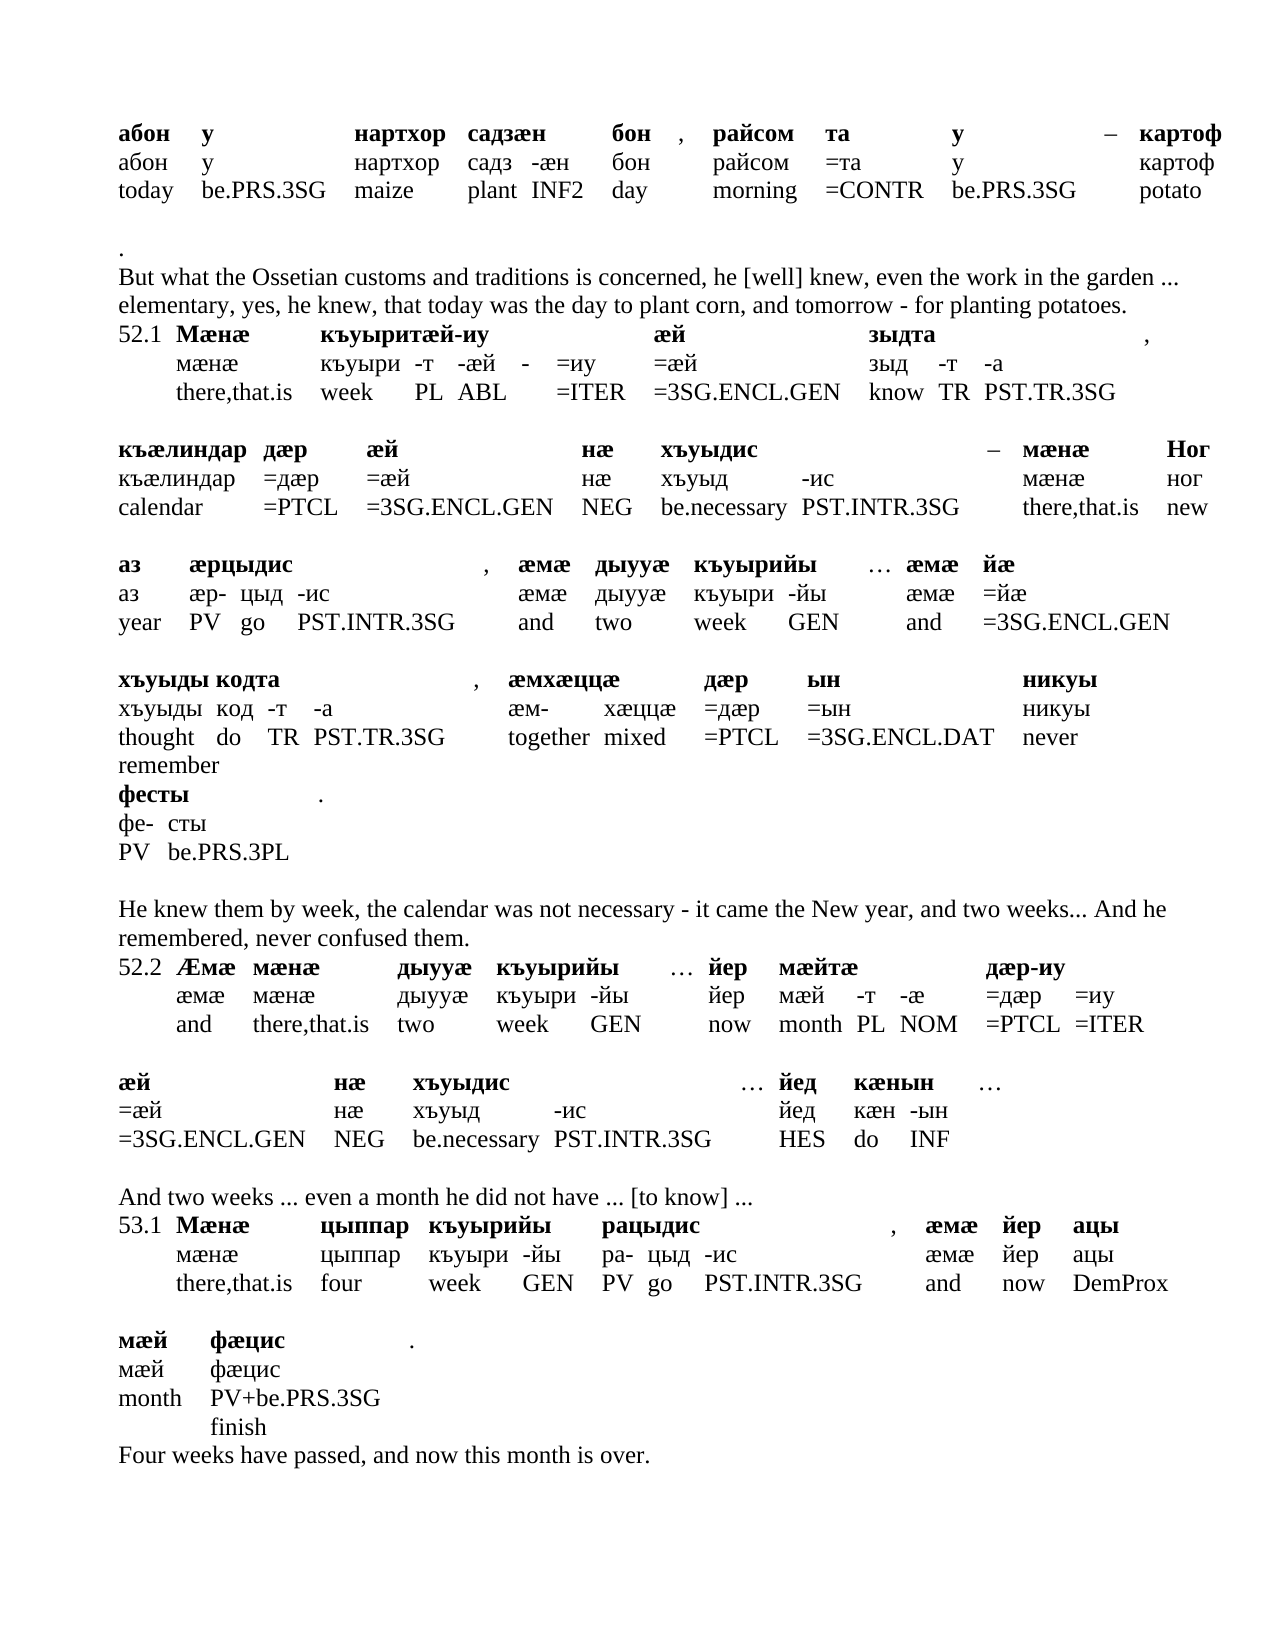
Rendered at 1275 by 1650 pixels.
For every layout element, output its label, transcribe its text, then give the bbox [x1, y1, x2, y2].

text PST.INTR.3SG [297, 607, 456, 636]
text кæн [853, 1096, 896, 1124]
text PV [118, 837, 154, 866]
text æмæ [518, 578, 567, 607]
text мæнæ [176, 1239, 292, 1268]
text =CONTR [825, 176, 924, 204]
text хъуыды кодта [118, 664, 459, 693]
text PST.INTR.3SG [553, 1124, 712, 1153]
text зыдта [869, 319, 1130, 348]
text -т [856, 981, 886, 1009]
text -ис [553, 1096, 712, 1124]
text къуыри [428, 1239, 509, 1268]
text PL [414, 377, 443, 406]
text week [694, 607, 774, 636]
text PL [856, 1009, 886, 1038]
text , [473, 664, 494, 693]
text æмæ [176, 981, 225, 1009]
text та [825, 118, 938, 147]
text æй [653, 319, 855, 348]
text INF2 [531, 176, 584, 204]
text be.necessary [661, 492, 788, 521]
text HES [778, 1124, 826, 1153]
text And two weeks ... even a month he did not have ... [to know] ... [118, 1182, 1249, 1211]
text =дæр [986, 981, 1061, 1009]
text цыд [240, 578, 283, 607]
text у [952, 147, 1077, 176]
text дыууæ [397, 952, 482, 981]
text today [118, 176, 174, 204]
text райсом [713, 118, 811, 147]
text дыууæ [397, 981, 468, 1009]
text дæр-иу [986, 952, 1158, 981]
text дыууæ [595, 549, 680, 578]
text æмæ [518, 549, 581, 578]
text -æ [899, 981, 958, 1009]
text , [890, 1211, 911, 1239]
text =ын [807, 693, 994, 722]
text go [240, 607, 283, 636]
text æй [118, 1067, 320, 1096]
text -æй [457, 348, 507, 377]
text =3SG.ENCL.GEN [983, 607, 1171, 636]
text -æн [531, 147, 584, 176]
text æрцыдис [189, 549, 469, 578]
text – [987, 434, 1008, 463]
text нартхор [354, 147, 439, 176]
text мæйтæ [779, 952, 972, 981]
text week [320, 377, 401, 406]
text мæнæ [253, 952, 383, 981]
text къуыри [694, 578, 774, 607]
text Four weeks have passed, and now this month is over. [118, 1441, 1249, 1469]
text PV [602, 1268, 634, 1297]
text æр- [189, 578, 226, 607]
text ын [807, 664, 1008, 693]
text TR [938, 377, 970, 406]
text . [318, 779, 339, 808]
text къуыритæй-иу [320, 319, 639, 348]
text къуырийы [694, 549, 853, 578]
text зыд [869, 348, 924, 377]
text GEN [590, 1009, 642, 1038]
text дæр [263, 434, 352, 463]
text мæй [118, 1326, 196, 1354]
text нæ [333, 1096, 385, 1124]
text нæ [581, 434, 647, 463]
text цыппар [320, 1211, 414, 1239]
text be.necessary [413, 1124, 540, 1153]
text 53.1 [118, 1211, 162, 1239]
text Æмæ [176, 952, 239, 981]
text mixed [603, 722, 676, 751]
text go [647, 1268, 690, 1297]
text -йы [590, 981, 642, 1009]
text цыппар [320, 1239, 401, 1268]
text ног [1167, 463, 1208, 492]
text =PTCL [986, 1009, 1061, 1038]
text нæ [333, 1067, 399, 1096]
text now [708, 1009, 751, 1038]
text 52.1 [118, 319, 162, 348]
text =йæ [983, 578, 1171, 607]
text йер [1002, 1211, 1059, 1239]
text two [595, 607, 666, 636]
text maize [354, 176, 439, 204]
text and [176, 1009, 225, 1038]
text хъуыд [413, 1096, 540, 1124]
text , [678, 118, 699, 147]
text =æй [118, 1096, 306, 1124]
text DemProx [1073, 1268, 1169, 1297]
text together [508, 722, 590, 751]
text йæ [983, 549, 1184, 578]
text рацыдис [602, 1211, 877, 1239]
text thought [118, 722, 202, 751]
text мæнæ [1022, 434, 1153, 463]
text аз [118, 578, 161, 607]
text йер [708, 952, 765, 981]
text цыд [647, 1239, 690, 1268]
text дæр [704, 664, 793, 693]
text do [216, 722, 254, 751]
text сты [168, 808, 290, 837]
text morning [713, 176, 797, 204]
text week [428, 1268, 509, 1297]
text хæццæ [603, 693, 676, 722]
text абон [118, 147, 174, 176]
text PV+be.PRS.3SG [210, 1383, 381, 1412]
text фæцис [210, 1354, 381, 1383]
text year [118, 607, 161, 636]
text … [867, 549, 892, 578]
text INF [909, 1124, 950, 1153]
text =3SG.ENCL.GEN [366, 492, 554, 521]
text нартхор [354, 118, 453, 147]
text =дæр [704, 693, 779, 722]
text new [1167, 492, 1208, 521]
text and [925, 1268, 974, 1297]
text никуы [1022, 693, 1091, 722]
text -т [938, 348, 970, 377]
text æмæ [925, 1239, 974, 1268]
text картоф [1139, 147, 1215, 176]
text къæлиндар [118, 434, 249, 463]
text =PTCL [263, 492, 338, 521]
text ацы [1073, 1211, 1182, 1239]
text GEN [522, 1268, 574, 1297]
text NEG [581, 492, 633, 521]
text – [1104, 118, 1125, 147]
text four [320, 1268, 401, 1297]
text мæнæ [253, 981, 369, 1009]
text бон [612, 147, 650, 176]
text =ITER [1074, 1009, 1144, 1038]
text there,that.is [176, 1268, 292, 1297]
text be.PRS.3SG [952, 176, 1077, 204]
text йер [1002, 1239, 1045, 1268]
text æм- [508, 693, 590, 722]
text -т [267, 693, 299, 722]
text кæнын [853, 1067, 964, 1096]
text finish [210, 1412, 395, 1441]
text PST.TR.3SG [984, 377, 1116, 406]
text къуырийы [428, 1211, 588, 1239]
text садзæн [467, 118, 598, 147]
text , [1144, 319, 1165, 348]
text … [739, 1067, 765, 1096]
text фе- [118, 808, 154, 837]
text -т [414, 348, 443, 377]
text … [669, 952, 694, 981]
text абон [118, 118, 188, 147]
text month [118, 1383, 182, 1412]
text NEG [333, 1124, 385, 1153]
text ‎‎But what the Ossetian customs and traditions is concerned, he [well] knew, even the work in the garden ... elementary, yes, he knew, that today was the day to plant corn, and tomorrow - for planting potatoes. [118, 262, 1249, 319]
text =иу [1074, 981, 1144, 1009]
text Мæнæ [176, 1211, 306, 1239]
text хъуыд [661, 463, 788, 492]
text =3SG.ENCL.GEN [653, 377, 841, 406]
text -йы [788, 578, 839, 607]
text Ног [1167, 434, 1222, 463]
text хъуыдис [413, 1067, 726, 1096]
text йед [778, 1096, 826, 1124]
text He knew them by week, the calendar was not necessary - it came the New year, and two weeks... And he remembered, never confused them. [118, 894, 1249, 952]
text æмæ [906, 549, 969, 578]
text æй [366, 434, 568, 463]
text never [1022, 722, 1091, 751]
text къуырийы [496, 952, 655, 981]
text у [952, 118, 1091, 147]
text мæнæ [176, 348, 292, 377]
text -ис [297, 578, 456, 607]
text TR [267, 722, 299, 751]
text PV [189, 607, 226, 636]
text =PTCL [704, 722, 779, 751]
text =3SG.ENCL.GEN [118, 1124, 306, 1153]
text райсом [713, 147, 797, 176]
text код [216, 693, 254, 722]
text никуы [1022, 664, 1104, 693]
text remember [118, 751, 459, 779]
text фесты [118, 779, 304, 808]
text two [397, 1009, 468, 1038]
text =æй [653, 348, 841, 377]
text PST.INTR.3SG [704, 1268, 863, 1297]
text мæнæ [1022, 463, 1139, 492]
text æмæ [925, 1211, 988, 1239]
text month [779, 1009, 843, 1038]
text =ITER [556, 377, 626, 406]
text къуыри [496, 981, 576, 1009]
text йер [708, 981, 751, 1009]
text аз [118, 549, 175, 578]
text фæцис [210, 1326, 395, 1354]
text æмæ [906, 578, 955, 607]
text нæ [581, 463, 633, 492]
text - [521, 348, 542, 377]
text къæлиндар [118, 463, 236, 492]
text -а [313, 693, 445, 722]
text -йы [522, 1239, 574, 1268]
text картоф [1139, 118, 1228, 147]
text -ын [909, 1096, 950, 1124]
text there,that.is [176, 377, 292, 406]
text -ис [704, 1239, 863, 1268]
text … [977, 1067, 1003, 1096]
text садз [467, 147, 517, 176]
text , [483, 549, 504, 578]
text ацы [1073, 1239, 1169, 1268]
text and [906, 607, 955, 636]
text PST.TR.3SG [313, 722, 445, 751]
text now [1002, 1268, 1045, 1297]
text -а [984, 348, 1116, 377]
text be.PRS.3SG [201, 176, 326, 204]
text day [612, 176, 650, 204]
text ра- [602, 1239, 634, 1268]
text хъуыдис [661, 434, 974, 463]
text be.PRS.3PL [168, 837, 290, 866]
text бон [612, 118, 664, 147]
text and [518, 607, 567, 636]
text æмхæццæ [508, 664, 690, 693]
text дыууæ [595, 578, 666, 607]
text NOM [899, 1009, 958, 1038]
text . [408, 1326, 429, 1354]
text ABL [457, 377, 507, 406]
text potato [1139, 176, 1215, 204]
text =дæр [263, 463, 338, 492]
text =иу [556, 348, 626, 377]
text PST.INTR.3SG [801, 492, 960, 521]
text -ис [801, 463, 960, 492]
text йед [778, 1067, 840, 1096]
text GEN [788, 607, 839, 636]
text у [201, 118, 340, 147]
text Мæнæ [176, 319, 306, 348]
text 52.2 [118, 952, 162, 981]
text =æй [366, 463, 554, 492]
text =та [825, 147, 924, 176]
text plant [467, 176, 517, 204]
text у [201, 147, 326, 176]
text there,that.is [253, 1009, 369, 1038]
text week [496, 1009, 576, 1038]
text there,that.is [1022, 492, 1139, 521]
text . [118, 233, 139, 262]
text хъуыды [118, 693, 202, 722]
text =3SG.ENCL.DAT [807, 722, 994, 751]
text know [869, 377, 924, 406]
text do [853, 1124, 896, 1153]
text мæй [118, 1354, 182, 1383]
text къуыри [320, 348, 401, 377]
text мæй [779, 981, 843, 1009]
text calendar [118, 492, 236, 521]
